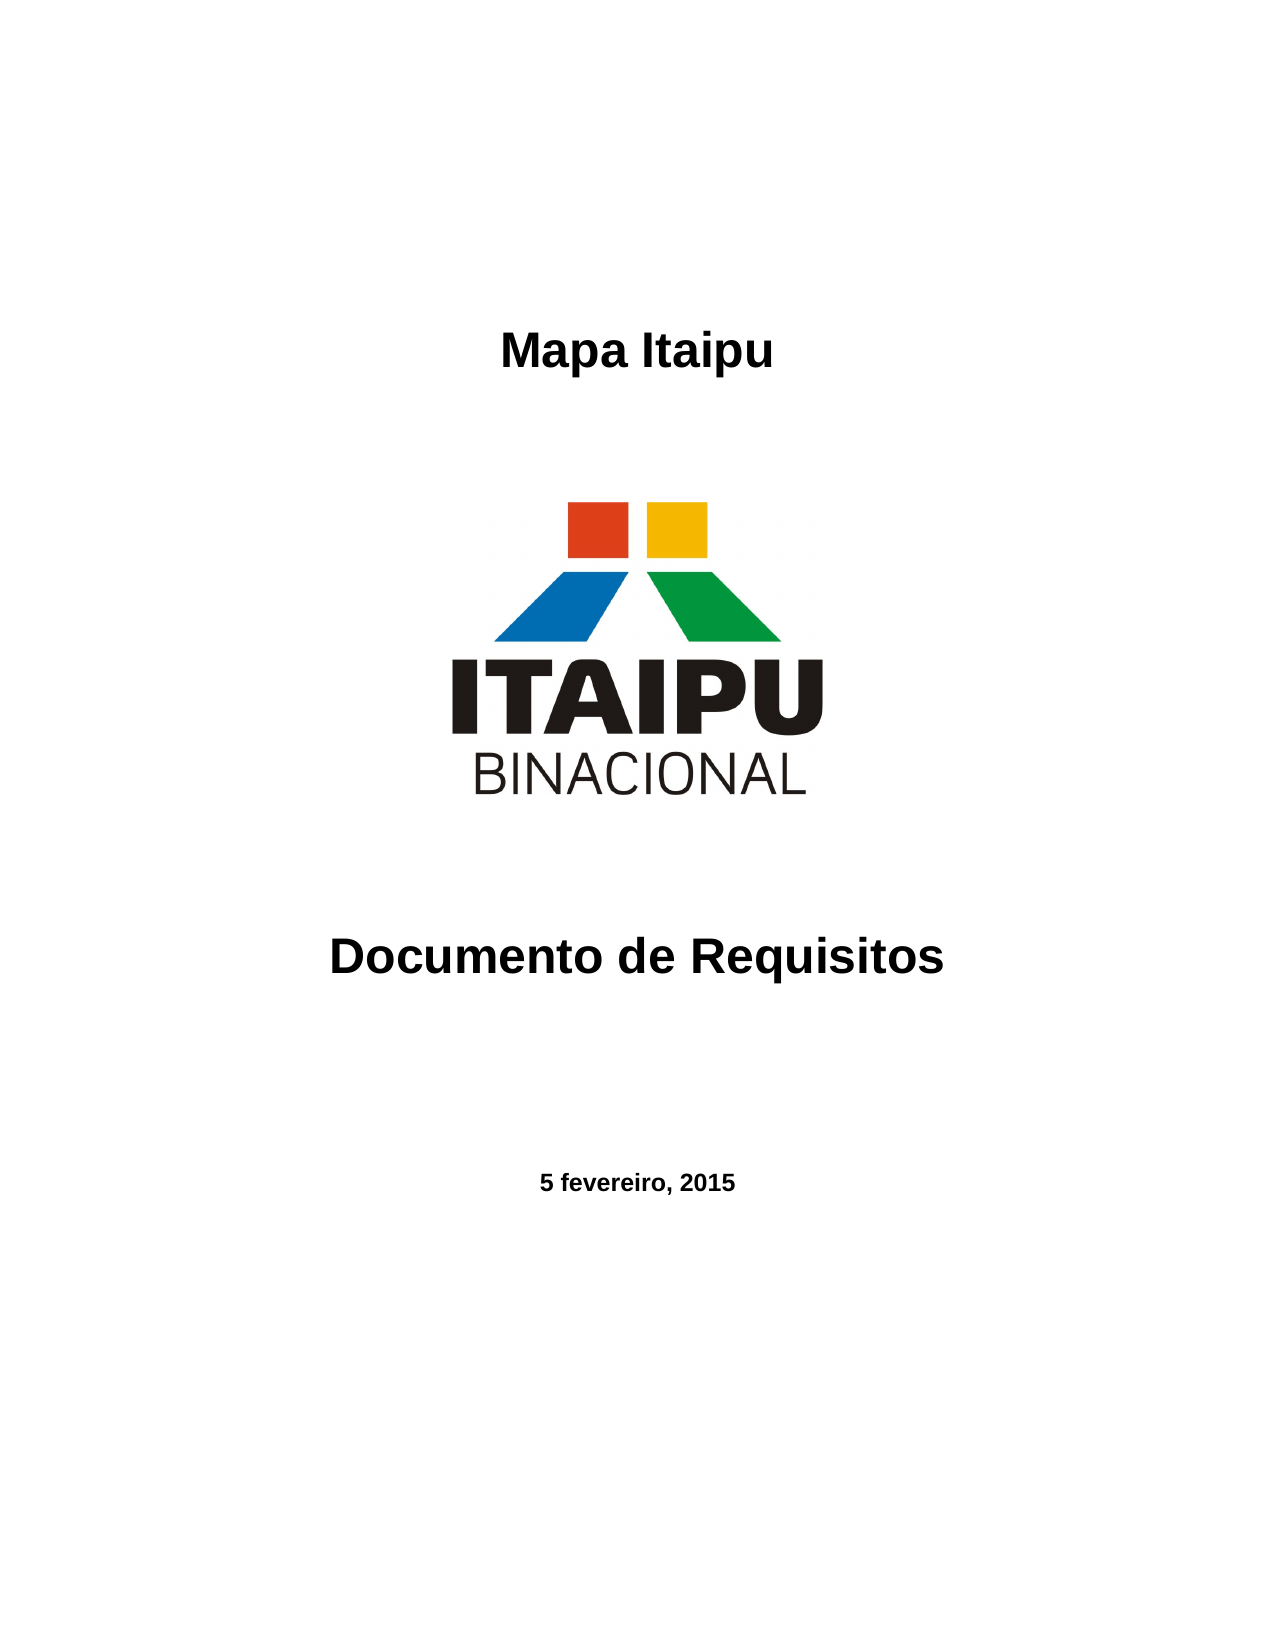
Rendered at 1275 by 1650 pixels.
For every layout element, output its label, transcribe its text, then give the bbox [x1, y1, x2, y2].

text Mapa Itaipu [150, 320, 1125, 378]
text 5 fevereiro, 2015 [150, 1168, 1125, 1197]
picture [452, 502, 823, 795]
text Documento de Requisitos [150, 926, 1125, 984]
